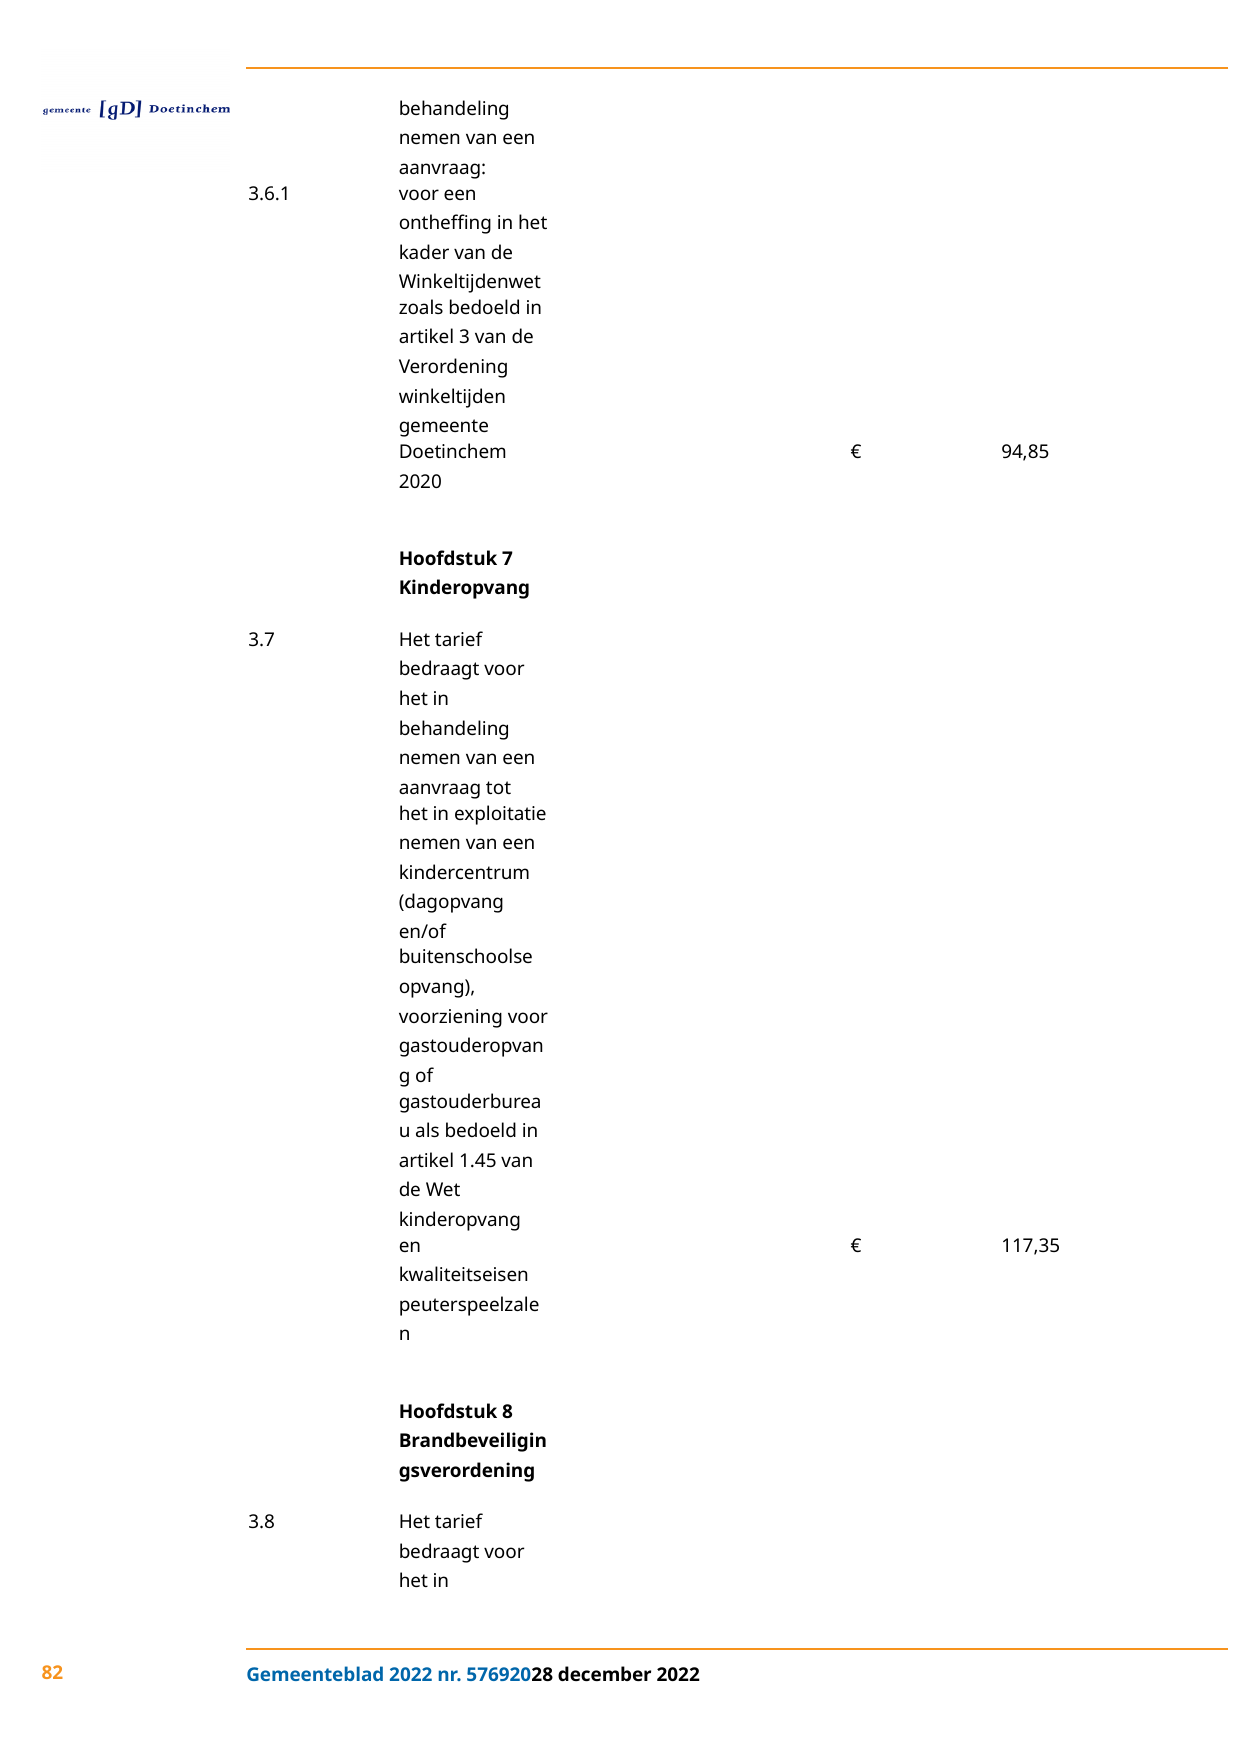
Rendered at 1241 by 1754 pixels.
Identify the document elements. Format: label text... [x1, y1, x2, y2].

table_cell 3.6.1 [248, 180, 398, 294]
table_cell [248, 294, 398, 438]
table_cell Het tarief bedraagt voor het in behandeling nemen van een aanvraag tot [399, 626, 549, 800]
table_cell Het tarief bedraagt voor het in [399, 1509, 549, 1593]
table_cell [700, 438, 850, 493]
table_cell [1001, 180, 1152, 294]
table_cell [700, 1088, 850, 1232]
table_cell [1001, 1372, 1152, 1398]
table_cell [700, 1232, 850, 1346]
table_cell [700, 294, 850, 438]
table_cell [1001, 626, 1152, 800]
table_cell [700, 95, 850, 294]
table_cell € [850, 438, 1001, 493]
table_cell 94,85 [1001, 438, 1152, 493]
table_cell [1001, 1398, 1152, 1483]
table_cell [1001, 545, 1152, 600]
table_cell [700, 1509, 850, 1593]
table_cell [700, 626, 850, 1088]
table_cell [1001, 800, 1152, 944]
table_cell [700, 1372, 850, 1398]
table_cell [399, 1372, 549, 1398]
table_cell [248, 519, 398, 545]
table_cell [850, 1088, 1001, 1232]
table_cell [248, 800, 398, 944]
table_cell [850, 494, 1001, 519]
table_cell [248, 95, 398, 180]
table_cell [248, 1398, 398, 1483]
table_cell behandeling nemen van een aanvraag: [399, 95, 549, 180]
table_cell [549, 1398, 1001, 1483]
table_cell Doetinchem 2020 [399, 438, 549, 493]
table_cell [399, 519, 549, 545]
table_cell [1001, 1346, 1152, 1372]
table_cell [248, 1232, 398, 1346]
table_cell [549, 494, 700, 519]
table_cell [549, 438, 700, 493]
table_cell voor een ontheffing in het kader van de Winkeltijdenwet [399, 180, 549, 294]
table_cell [399, 1346, 549, 1372]
table_cell [1001, 95, 1152, 180]
table_cell 117,35 [1001, 1232, 1152, 1346]
table_cell [850, 626, 1001, 800]
table_cell [549, 95, 700, 294]
table_cell [248, 1372, 398, 1398]
table_cell [248, 600, 398, 626]
table_cell [850, 294, 1001, 438]
table_cell [549, 1232, 700, 1346]
table_cell Hoofdstuk 7 Kinderopvang [399, 545, 549, 600]
table_cell [248, 545, 398, 600]
table_cell [549, 626, 700, 1088]
table_cell [549, 1372, 700, 1398]
table_cell 3.8 [248, 1509, 398, 1593]
table_cell [1001, 494, 1152, 519]
table_cell [549, 1088, 700, 1232]
table_cell zoals bedoeld in artikel 3 van de Verordening winkeltijden gemeente [399, 294, 549, 438]
table_cell gastouderbureau als bedoeld in artikel 1.45 van de Wet kinderopvang [399, 1088, 549, 1232]
table_cell buitenschoolse opvang), voorziening voor gastouderopvang of [399, 944, 549, 1088]
table_cell [850, 944, 1001, 1088]
table_cell [549, 519, 700, 545]
table_cell [700, 494, 850, 519]
table_cell [1001, 1088, 1152, 1232]
table_cell [850, 1372, 1001, 1398]
table_cell [1001, 519, 1152, 545]
table_cell [549, 1346, 700, 1372]
table_cell [549, 294, 700, 438]
table_cell [1001, 1509, 1152, 1593]
table_cell en kwaliteitseisen peuterspeelzalen [399, 1232, 549, 1346]
table_cell [399, 494, 549, 519]
table_cell [549, 1509, 700, 1593]
table_cell het in exploitatie nemen van een kindercentrum (dagopvang en/of [399, 800, 549, 944]
table_cell [549, 545, 1001, 600]
table_cell [850, 800, 1001, 944]
table_cell [248, 1483, 398, 1508]
table_cell Hoofdstuk 8 Brandbeveiligingsverordening [399, 1398, 549, 1483]
table_cell [248, 438, 398, 493]
table_cell [1001, 294, 1152, 438]
table_cell [850, 95, 1001, 180]
picture [41, 47, 231, 172]
table_cell € [850, 1232, 1001, 1346]
table_cell [248, 494, 398, 519]
table_cell [248, 1088, 398, 1232]
table_cell [700, 519, 850, 545]
table_cell [248, 1346, 398, 1372]
table_cell [1001, 944, 1152, 1088]
table_cell [700, 1346, 850, 1372]
table_cell [850, 1346, 1001, 1372]
table_cell [850, 519, 1001, 545]
table_cell [850, 1509, 1001, 1593]
table_cell 3.7 [248, 626, 398, 800]
table_cell [248, 944, 398, 1088]
table_cell [850, 180, 1001, 294]
